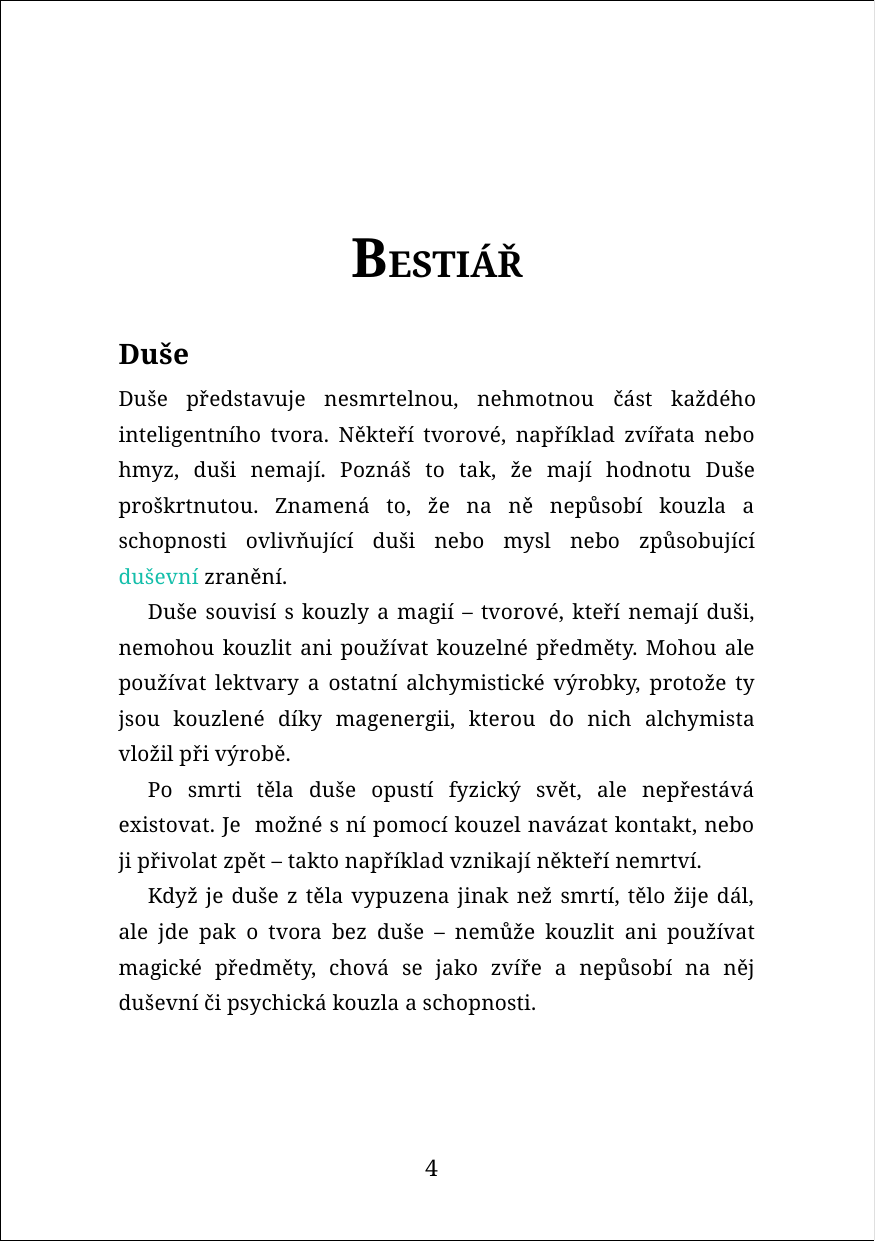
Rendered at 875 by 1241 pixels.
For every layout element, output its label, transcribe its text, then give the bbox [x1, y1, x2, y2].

subtitle Bestiář [118, 219, 756, 293]
text Duše představuje nesmrtelnou, nehmotnou část každého inteligentního tvora. Někteří tvorové, například zvířata nebo hmyz, duši nemají. Poznáš to tak, že mají hodnotu Duše proškrtnutou. Znamená to, že na ně nepůsobí kouzla a schopnosti ovlivňující duši nebo mysl nebo způsobující duševní zranění. Duše souvisí s kouzly a magií – tvorové, kteří nemají duši, nemohou kouzlit ani používat kouzelné předměty. Mohou ale používat lektvary a ostatní alchymistické výrobky, protože ty jsou kouzlené díky magenergii, kterou do nich alchymista vložil při výrobě. Po smrti těla duše opustí fyzický svět, ale nepřestává existovat. Je možné s ní pomocí kouzel navázat kontakt, nebo ji přivolat zpět – takto například vznikají někteří nemrtví. Když je duše z těla vypuzena jinak než smrtí, tělo žije dál, ale jde pak o tvora bez duše – nemůže kouzlit ani používat magické předměty, chová se jako zvíře a nepůsobí na něj duševní či psychická kouzla a schopnosti. [118, 384, 756, 1017]
subtitle Duše [118, 334, 756, 372]
